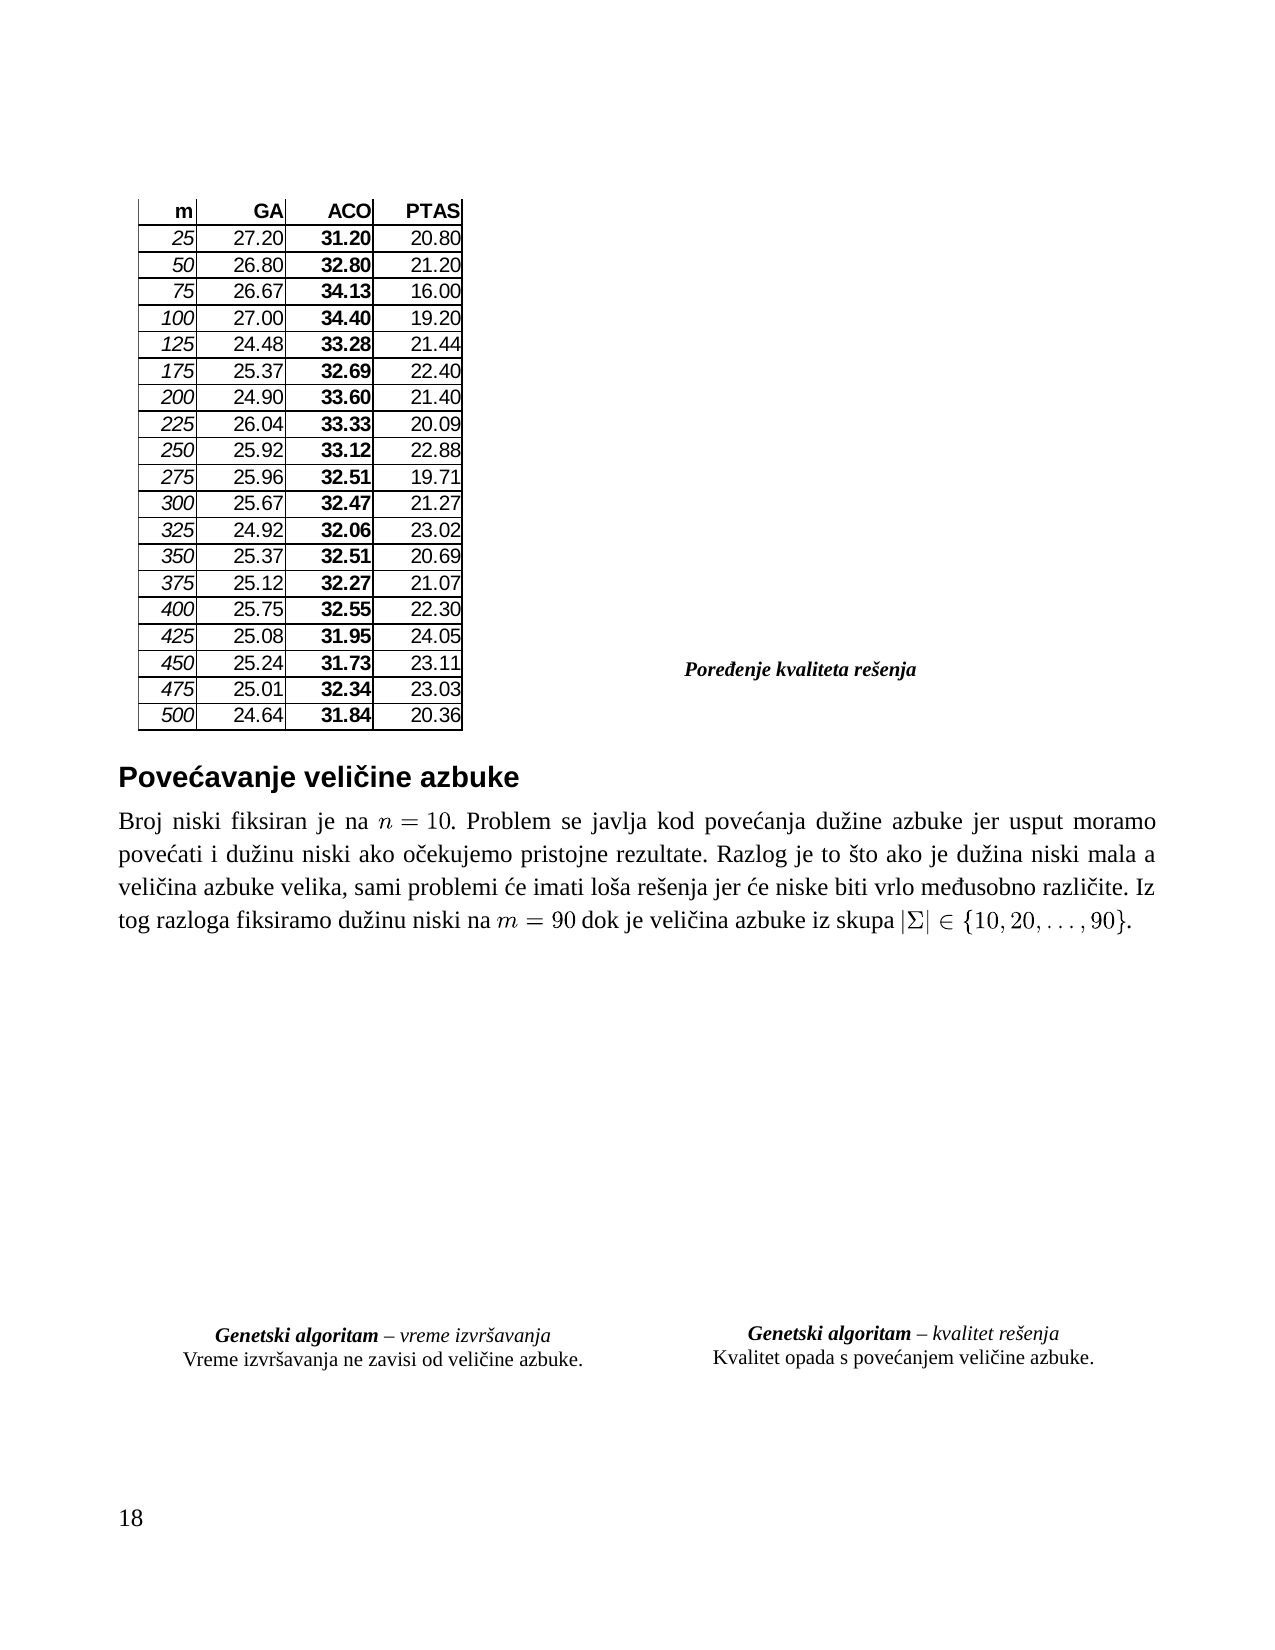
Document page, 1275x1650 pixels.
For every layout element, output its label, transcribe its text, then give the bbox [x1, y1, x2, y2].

subtitle Povećavanje veličine azbuke [118, 759, 1157, 793]
text Broj niski fiksiran je na . Problem se javlja kod povećanja dužine azbuke jer usput moramo povećati i dužinu niski ako očekujemo pristojne rezultate. Razlog je to što ako je dužina niski mala a veličina azbuke velika, sami problemi će imati loša rešenja jer će niske biti vrlo međusobno različite. Iz tog razloga fiksiramo dužinu niski na dok je veličina azbuke iz skupa . [118, 806, 1157, 934]
